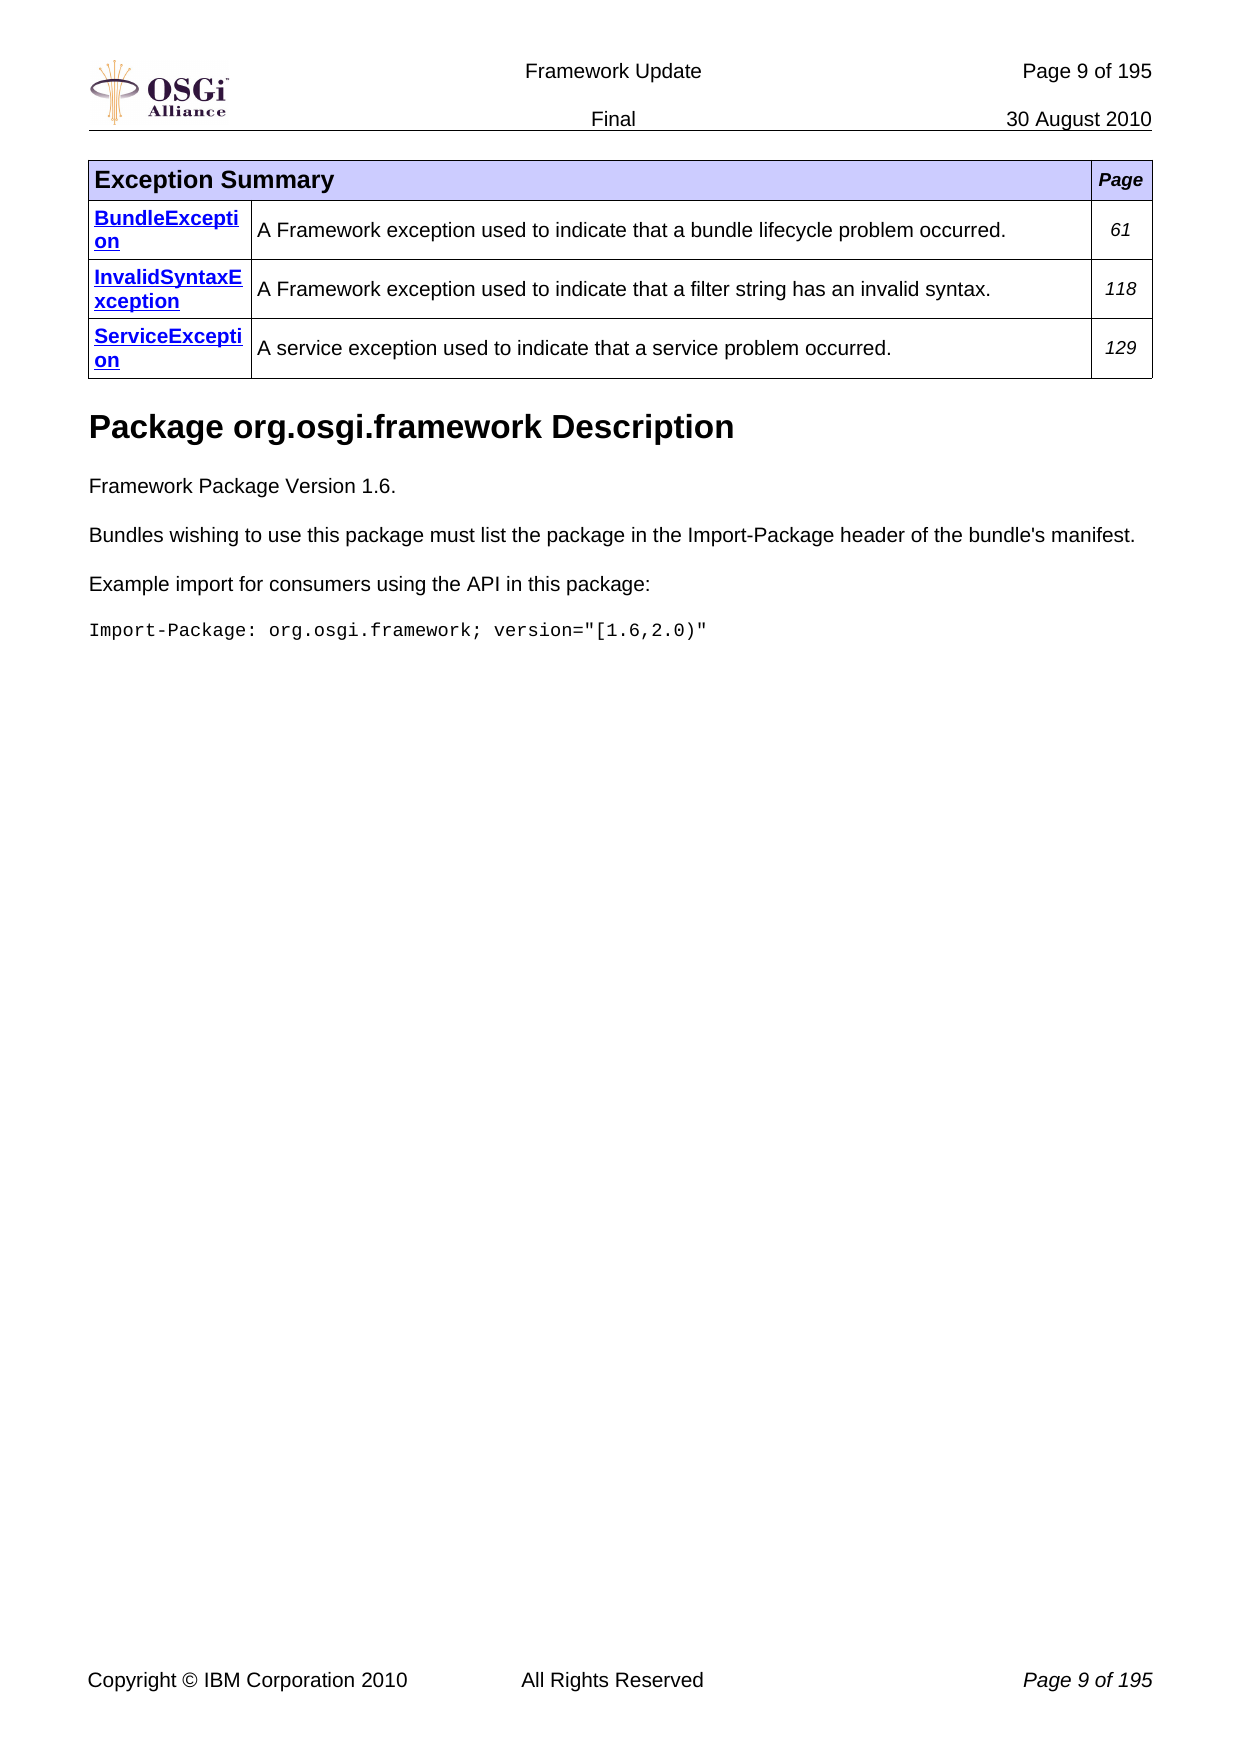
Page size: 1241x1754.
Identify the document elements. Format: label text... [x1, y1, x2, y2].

table_header Exception Summary [89, 161, 1091, 200]
text Bundles wishing to use this package must list the package in the Import-Package header of the bundle's manifest. [88, 523, 1152, 547]
table_cell ServiceException [89, 319, 251, 377]
table_cell A Framework exception used to indicate that a filter string has an invalid syntax. [252, 260, 1091, 318]
table_cell A Framework exception used to indicate that a bundle lifecycle problem occurred. [252, 201, 1091, 259]
picture [90, 60, 230, 125]
text Example import for consumers using the API in this package: [88, 572, 1152, 596]
table_cell BundleException [89, 201, 251, 259]
table_cell A service exception used to indicate that a service problem occurred. [252, 319, 1091, 377]
table_cell 112 [1092, 260, 1152, 318]
text Import-Package: org.osgi.framework; version="[1.6,2.0)" [88, 621, 1152, 642]
table_header Page [1092, 161, 1152, 200]
table_cell InvalidSyntaxException [89, 260, 251, 318]
table_cell 57 [1092, 201, 1152, 259]
text Framework Package Version 1.6. [88, 474, 1152, 498]
table_cell 122 [1092, 319, 1152, 377]
text Package org.osgi.framework Description [88, 407, 1152, 445]
